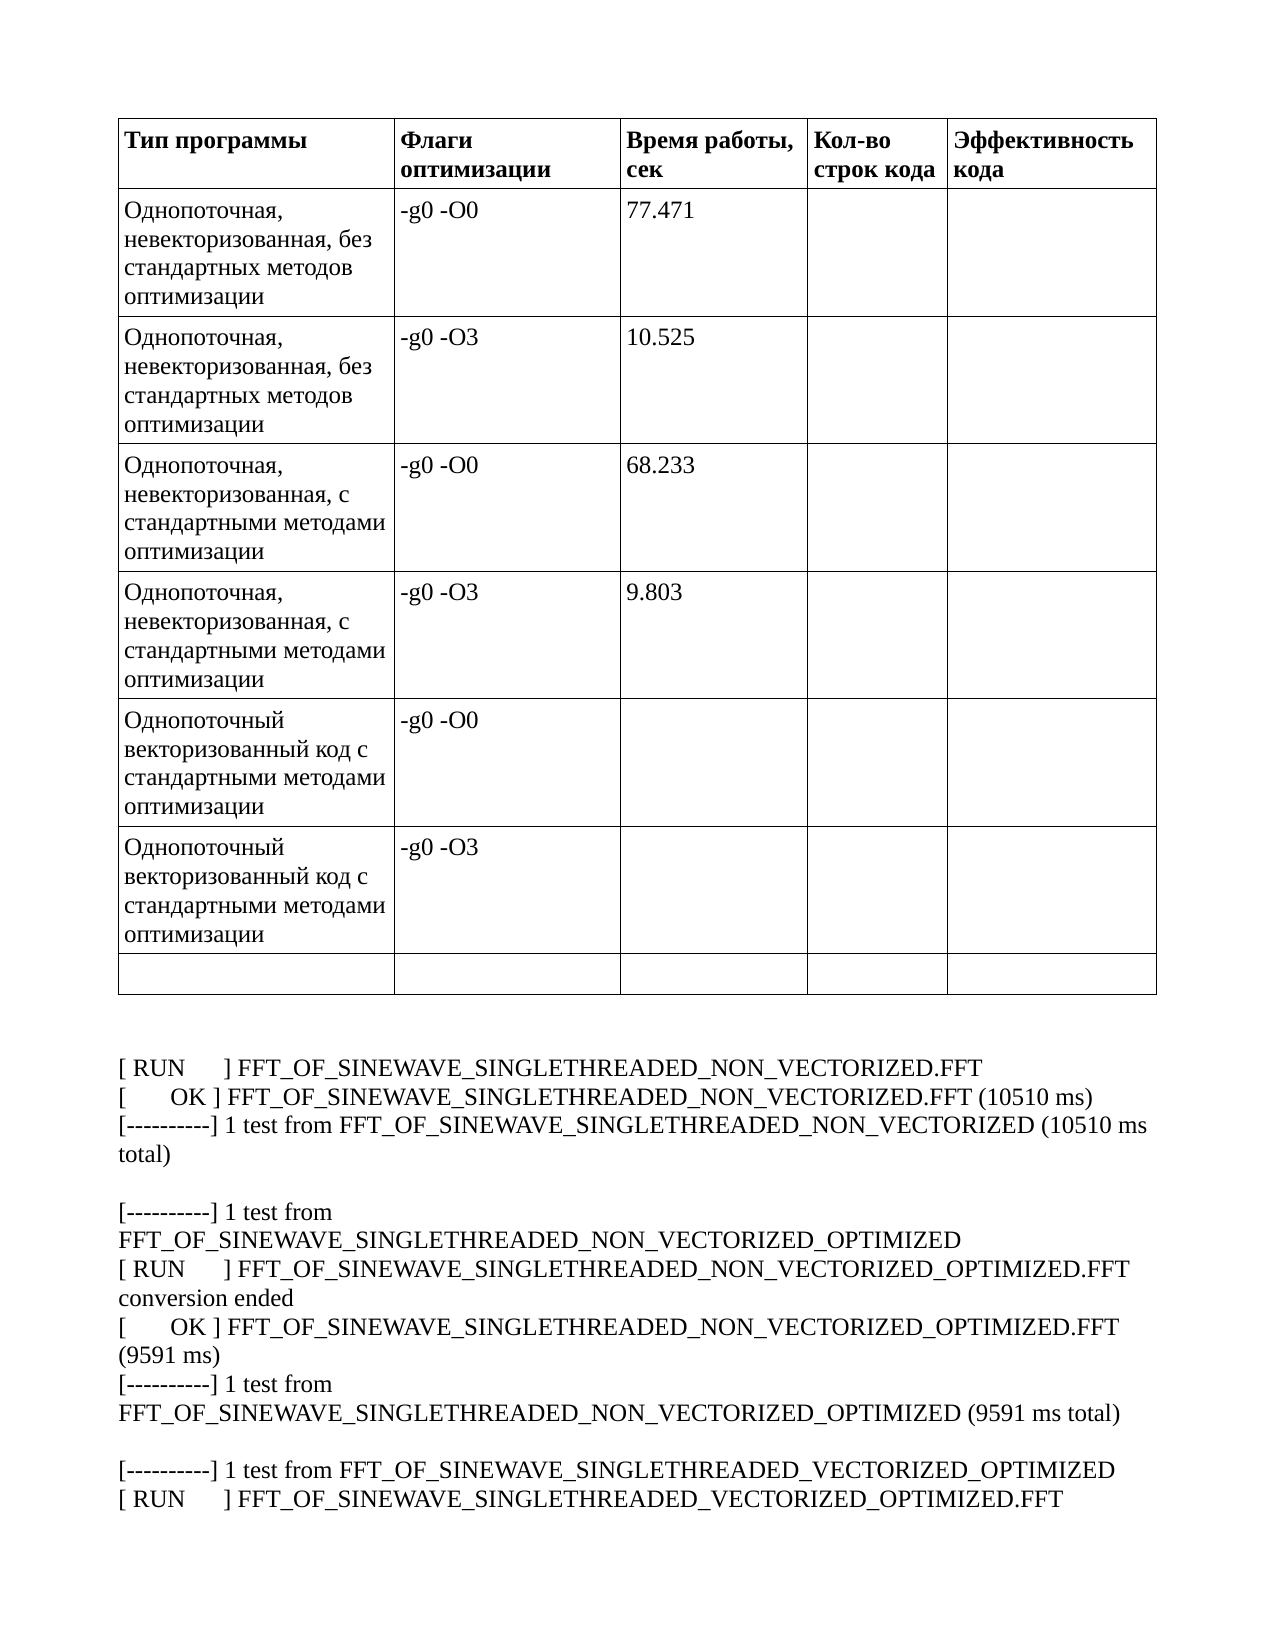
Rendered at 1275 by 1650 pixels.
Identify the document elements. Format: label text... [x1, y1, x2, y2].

table_cell Однопоточный векторизованный код с стандартными методами оптимизации [119, 699, 394, 826]
text [----------] 1 test from FFT_OF_SINEWAVE_SINGLETHREADED_VECTORIZED_OPTIMIZED [118, 1455, 1157, 1484]
table_cell [808, 317, 947, 443]
table_cell Однопоточная, невекторизованная, с стандартными методами оптимизации [119, 572, 394, 698]
table_cell [948, 572, 1156, 698]
table_cell -g0 -O3 [395, 317, 620, 443]
text [----------] 1 test from FFT_OF_SINEWAVE_SINGLETHREADED_NON_VECTORIZED (10510 ms total) [118, 1110, 1157, 1168]
table_cell -g0 -O0 [395, 444, 620, 571]
table_cell [808, 572, 947, 698]
table_cell Однопоточный векторизованный код с стандартными методами оптимизации [119, 827, 394, 953]
table_header Эффективность кода [948, 119, 1156, 188]
table_cell [808, 954, 947, 994]
table_cell [948, 444, 1156, 571]
table_cell [621, 827, 807, 953]
text [----------] 1 test from FFT_OF_SINEWAVE_SINGLETHREADED_NON_VECTORIZED_OPTIMIZED (9591 ms total) [118, 1369, 1157, 1427]
table_header Время работы, сек [621, 119, 807, 188]
table_cell -g0 -O0 [395, 189, 620, 316]
table_cell [808, 827, 947, 953]
table_cell [948, 189, 1156, 316]
table_cell [808, 699, 947, 826]
table_cell Однопоточная, невекторизованная, без стандартных методов оптимизации [119, 317, 394, 443]
table_cell [948, 699, 1156, 826]
table_cell [948, 954, 1156, 994]
table_header Кол-во строк кода [808, 119, 947, 188]
table_cell [119, 954, 394, 994]
table_cell 77.471 [621, 189, 807, 316]
table_cell Однопоточная, невекторизованная, без стандартных методов оптимизации [119, 189, 394, 316]
table_cell -g0 -O0 [395, 699, 620, 826]
table_cell [621, 699, 807, 826]
table_cell [621, 954, 807, 994]
table_cell 10.525 [621, 317, 807, 443]
text [ OK ] FFT_OF_SINEWAVE_SINGLETHREADED_NON_VECTORIZED_OPTIMIZED.FFT (9591 ms) [118, 1312, 1157, 1369]
text conversion ended [118, 1283, 1157, 1312]
text [ RUN ] FFT_OF_SINEWAVE_SINGLETHREADED_VECTORIZED_OPTIMIZED.FFT [118, 1484, 1157, 1513]
text [ RUN ] FFT_OF_SINEWAVE_SINGLETHREADED_NON_VECTORIZED_OPTIMIZED.FFT [118, 1254, 1157, 1283]
table_header Флаги оптимизации [395, 119, 620, 188]
table_header Тип программы [119, 119, 394, 188]
table_cell -g0 -O3 [395, 827, 620, 953]
table_cell -g0 -O3 [395, 572, 620, 698]
table_cell [395, 954, 620, 994]
text [ OK ] FFT_OF_SINEWAVE_SINGLETHREADED_NON_VECTORIZED.FFT (10510 ms) [118, 1082, 1157, 1110]
table_cell [948, 317, 1156, 443]
text [----------] 1 test from FFT_OF_SINEWAVE_SINGLETHREADED_NON_VECTORIZED_OPTIMIZED [118, 1197, 1157, 1254]
table_cell Однопоточная, невекторизованная, с стандартными методами оптимизации [119, 444, 394, 571]
table_cell [808, 189, 947, 316]
table_cell [948, 827, 1156, 953]
text [ RUN ] FFT_OF_SINEWAVE_SINGLETHREADED_NON_VECTORIZED.FFT [118, 1053, 1157, 1082]
table_cell [808, 444, 947, 571]
table_cell 68.233 [621, 444, 807, 571]
table_cell 9.803 [621, 572, 807, 698]
